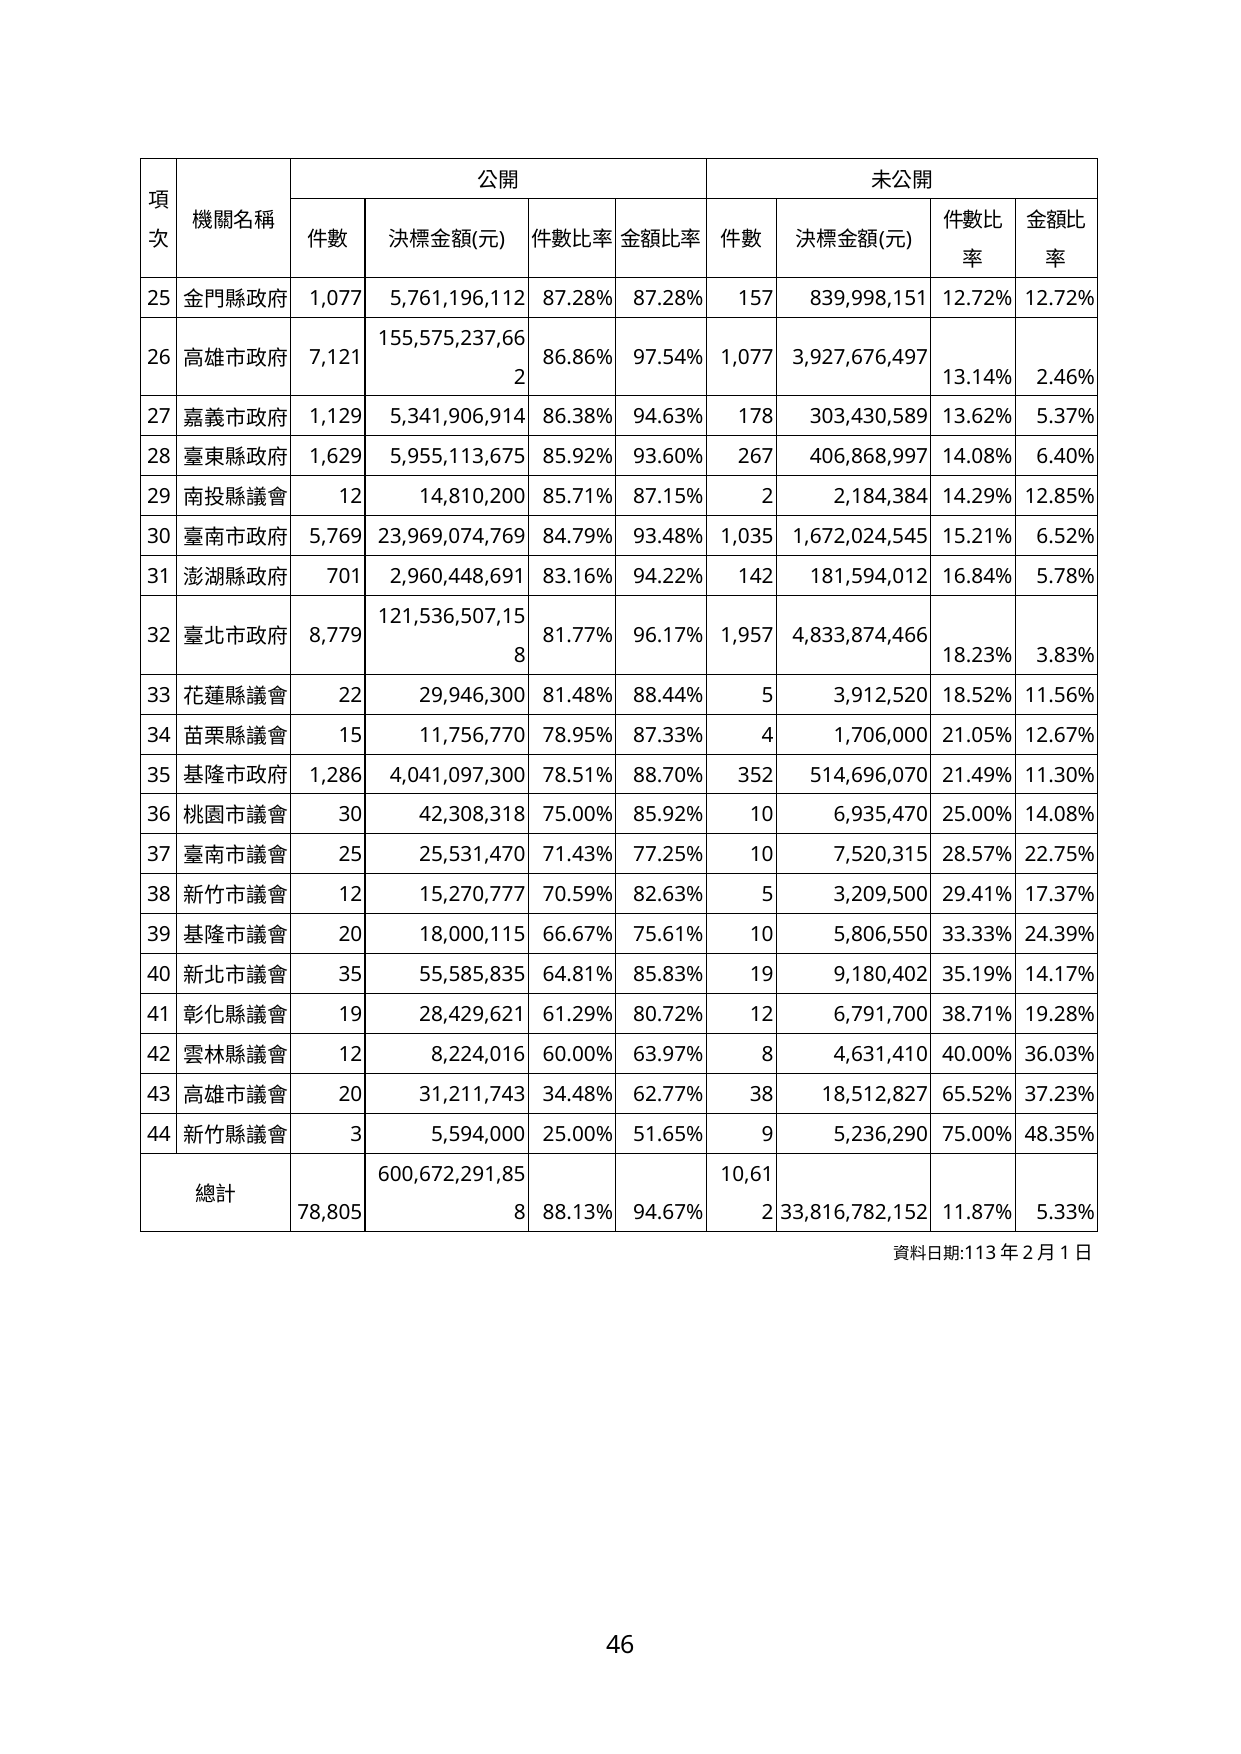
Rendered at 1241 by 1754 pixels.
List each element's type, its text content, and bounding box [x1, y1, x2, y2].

table_cell 4,631,410 [777, 1034, 930, 1073]
table_cell 1,129 [291, 396, 364, 435]
table_cell 267 [707, 436, 776, 475]
table_cell 2 [707, 476, 776, 515]
table_cell 5,594,000 [366, 1114, 528, 1152]
table_cell 406,868,997 [777, 436, 930, 475]
table_cell 352 [707, 755, 776, 793]
table_cell 12 [291, 476, 364, 515]
table_cell 高雄市政府 [177, 318, 290, 395]
table_cell 40 [141, 954, 176, 993]
table_cell 14.08% [931, 436, 1015, 475]
table_cell 15 [291, 715, 364, 753]
table_cell 35.19% [931, 954, 1015, 993]
table_cell 75.00% [931, 1114, 1015, 1152]
table_cell 4 [707, 715, 776, 753]
table_cell 17.37% [1016, 874, 1097, 913]
table_cell 78,805 [291, 1154, 364, 1231]
table_cell 3,912,520 [777, 675, 930, 713]
table_cell 88.13% [529, 1154, 615, 1231]
table_cell 84.79% [529, 516, 615, 555]
table_cell 基隆市政府 [177, 755, 290, 793]
table_cell 決標金額(元) [777, 199, 930, 277]
table_cell 件數 [707, 199, 776, 277]
table_cell 88.44% [616, 675, 706, 713]
table_cell 121,536,507,158 [366, 596, 528, 674]
table_cell 11.87% [931, 1154, 1015, 1231]
table_cell 29.41% [931, 874, 1015, 913]
table_cell 36 [141, 794, 176, 833]
table_cell 35 [291, 954, 364, 993]
table_cell 701 [291, 556, 364, 595]
table_cell 12.72% [931, 278, 1015, 317]
table_cell 9,180,402 [777, 954, 930, 993]
table_cell 514,696,070 [777, 755, 930, 793]
table_cell 28.57% [931, 834, 1015, 873]
table_cell 93.60% [616, 436, 706, 475]
table_cell 1,286 [291, 755, 364, 793]
table_cell 10 [707, 794, 776, 833]
table_cell 25.00% [529, 1114, 615, 1152]
table_cell 82.63% [616, 874, 706, 913]
table_cell 33,816,782,152 [777, 1154, 930, 1231]
table_cell 85.92% [529, 436, 615, 475]
table_cell 彰化縣議會 [177, 994, 290, 1033]
table_cell 1,629 [291, 436, 364, 475]
table_cell 決標金額(元) [366, 199, 528, 277]
table_cell 12.85% [1016, 476, 1097, 515]
table_cell 41 [141, 994, 176, 1033]
table_cell 66.67% [529, 914, 615, 953]
table_cell 2,184,384 [777, 476, 930, 515]
table_cell 37.23% [1016, 1074, 1097, 1112]
table_cell 94.63% [616, 396, 706, 435]
table_cell 5.37% [1016, 396, 1097, 435]
table_cell 30 [291, 794, 364, 833]
table_cell 39 [141, 914, 176, 953]
table_cell 1,077 [707, 318, 776, 395]
table_cell 14.17% [1016, 954, 1097, 993]
table_cell 88.70% [616, 755, 706, 793]
table_cell 31,211,743 [366, 1074, 528, 1112]
table_cell 25 [141, 278, 176, 317]
table_cell 32 [141, 596, 176, 674]
table_cell 20 [291, 1074, 364, 1112]
table_cell 34 [141, 715, 176, 753]
table_cell 8 [707, 1034, 776, 1073]
table_cell 14.08% [1016, 794, 1097, 833]
table_cell 20 [291, 914, 364, 953]
table_cell 22 [291, 675, 364, 713]
table_cell 5,769 [291, 516, 364, 555]
table_cell 10 [707, 914, 776, 953]
table_cell 件數比率 [931, 199, 1015, 277]
table_cell 86.86% [529, 318, 615, 395]
table_header 未公開 [707, 159, 1097, 198]
table_cell 303,430,589 [777, 396, 930, 435]
table_cell 8,779 [291, 596, 364, 674]
table_header 機關名稱 [177, 159, 290, 277]
table_cell 85.71% [529, 476, 615, 515]
table_cell 839,998,151 [777, 278, 930, 317]
table_cell 64.81% [529, 954, 615, 993]
table_cell 155,575,237,662 [366, 318, 528, 395]
table_cell 3.83% [1016, 596, 1097, 674]
table_cell 12 [291, 874, 364, 913]
table_cell 1,035 [707, 516, 776, 555]
table_cell 87.28% [616, 278, 706, 317]
table_cell 55,585,835 [366, 954, 528, 993]
table_cell 高雄市議會 [177, 1074, 290, 1112]
table_cell 157 [707, 278, 776, 317]
table_cell 12 [707, 994, 776, 1033]
table_cell 18.23% [931, 596, 1015, 674]
table_cell 14.29% [931, 476, 1015, 515]
table_cell 桃園市議會 [177, 794, 290, 833]
table_cell 81.48% [529, 675, 615, 713]
table_cell 3,927,676,497 [777, 318, 930, 395]
table_cell 15.21% [931, 516, 1015, 555]
table_cell 75.00% [529, 794, 615, 833]
table_cell 11,756,770 [366, 715, 528, 753]
table_cell 28 [141, 436, 176, 475]
table_cell 77.25% [616, 834, 706, 873]
table_cell 18.52% [931, 675, 1015, 713]
table_cell 件數比率 [529, 199, 615, 277]
table_cell 21.05% [931, 715, 1015, 753]
table_cell 87.28% [529, 278, 615, 317]
table_cell 70.59% [529, 874, 615, 913]
table_cell 142 [707, 556, 776, 595]
table_cell 19.28% [1016, 994, 1097, 1033]
table_cell 臺南市政府 [177, 516, 290, 555]
table_cell 10 [707, 834, 776, 873]
table_cell 8,224,016 [366, 1034, 528, 1073]
table_cell 13.62% [931, 396, 1015, 435]
table_cell 5,806,550 [777, 914, 930, 953]
table_cell 85.83% [616, 954, 706, 993]
table_cell 金額比率 [616, 199, 706, 277]
table_header 公開 [291, 159, 706, 198]
text 資料日期:113年2月1日 [148, 1232, 1092, 1271]
table_cell 34.48% [529, 1074, 615, 1112]
table_cell 總計 [141, 1154, 290, 1231]
table_cell 81.77% [529, 596, 615, 674]
table_cell 19 [707, 954, 776, 993]
table_cell 78.51% [529, 755, 615, 793]
table_cell 29 [141, 476, 176, 515]
table_cell 36.03% [1016, 1034, 1097, 1073]
table_cell 2.46% [1016, 318, 1097, 395]
table_cell 2,960,448,691 [366, 556, 528, 595]
table_cell 15,270,777 [366, 874, 528, 913]
table_cell 6,791,700 [777, 994, 930, 1033]
table_cell 33.33% [931, 914, 1015, 953]
table_cell 4,833,874,466 [777, 596, 930, 674]
table_cell 12.72% [1016, 278, 1097, 317]
table_cell 臺南市議會 [177, 834, 290, 873]
table_cell 71.43% [529, 834, 615, 873]
table_cell 75.61% [616, 914, 706, 953]
table_cell 18,000,115 [366, 914, 528, 953]
table_cell 600,672,291,858 [366, 1154, 528, 1231]
table_cell 5 [707, 874, 776, 913]
table_cell 新竹市議會 [177, 874, 290, 913]
table_cell 金門縣政府 [177, 278, 290, 317]
table_cell 臺東縣政府 [177, 436, 290, 475]
table_cell 37 [141, 834, 176, 873]
table_cell 94.67% [616, 1154, 706, 1231]
table_cell 雲林縣議會 [177, 1034, 290, 1073]
table_cell 1,706,000 [777, 715, 930, 753]
table_cell 新北市議會 [177, 954, 290, 993]
table_cell 5,955,113,675 [366, 436, 528, 475]
table_cell 10,612 [707, 1154, 776, 1231]
table_cell 31 [141, 556, 176, 595]
table_cell 9 [707, 1114, 776, 1152]
table_cell 25,531,470 [366, 834, 528, 873]
table_cell 86.38% [529, 396, 615, 435]
table_cell 65.52% [931, 1074, 1015, 1112]
table_cell 38 [707, 1074, 776, 1112]
table_cell 43 [141, 1074, 176, 1112]
table_cell 33 [141, 675, 176, 713]
table_cell 7,121 [291, 318, 364, 395]
table_cell 22.75% [1016, 834, 1097, 873]
table_cell 30 [141, 516, 176, 555]
table_cell 62.77% [616, 1074, 706, 1112]
table_cell 6.40% [1016, 436, 1097, 475]
table_cell 12.67% [1016, 715, 1097, 753]
table_cell 27 [141, 396, 176, 435]
table_cell 1,077 [291, 278, 364, 317]
table_cell 5,341,906,914 [366, 396, 528, 435]
table_cell 7,520,315 [777, 834, 930, 873]
table_cell 44 [141, 1114, 176, 1152]
table_cell 61.29% [529, 994, 615, 1033]
table_cell 5 [707, 675, 776, 713]
table_cell 5.78% [1016, 556, 1097, 595]
table_cell 南投縣議會 [177, 476, 290, 515]
table_cell 新竹縣議會 [177, 1114, 290, 1152]
table_cell 38.71% [931, 994, 1015, 1033]
table_cell 28,429,621 [366, 994, 528, 1033]
table_cell 6.52% [1016, 516, 1097, 555]
table_cell 96.17% [616, 596, 706, 674]
table_cell 178 [707, 396, 776, 435]
table_cell 93.48% [616, 516, 706, 555]
table_cell 5,761,196,112 [366, 278, 528, 317]
table_cell 24.39% [1016, 914, 1097, 953]
table_cell 29,946,300 [366, 675, 528, 713]
table_cell 花蓮縣議會 [177, 675, 290, 713]
table_cell 87.15% [616, 476, 706, 515]
table_cell 13.14% [931, 318, 1015, 395]
table_cell 26 [141, 318, 176, 395]
table_cell 11.30% [1016, 755, 1097, 793]
table_cell 3 [291, 1114, 364, 1152]
table_cell 澎湖縣政府 [177, 556, 290, 595]
table_cell 11.56% [1016, 675, 1097, 713]
table_cell 嘉義市政府 [177, 396, 290, 435]
table_cell 25 [291, 834, 364, 873]
table_cell 5,236,290 [777, 1114, 930, 1152]
table_cell 48.35% [1016, 1114, 1097, 1152]
table_cell 51.65% [616, 1114, 706, 1152]
table_cell 16.84% [931, 556, 1015, 595]
table_cell 金額比率 [1016, 199, 1097, 277]
table_cell 3,209,500 [777, 874, 930, 913]
table_cell 63.97% [616, 1034, 706, 1073]
table_cell 97.54% [616, 318, 706, 395]
table_cell 78.95% [529, 715, 615, 753]
table_cell 181,594,012 [777, 556, 930, 595]
table_cell 19 [291, 994, 364, 1033]
table_cell 12 [291, 1034, 364, 1073]
table_cell 83.16% [529, 556, 615, 595]
table_cell 臺北市政府 [177, 596, 290, 674]
table_cell 87.33% [616, 715, 706, 753]
table_cell 35 [141, 755, 176, 793]
table_cell 苗栗縣議會 [177, 715, 290, 753]
table_cell 80.72% [616, 994, 706, 1033]
table_cell 1,957 [707, 596, 776, 674]
table_cell 基隆市議會 [177, 914, 290, 953]
table_cell 85.92% [616, 794, 706, 833]
table_cell 25.00% [931, 794, 1015, 833]
table_cell 1,672,024,545 [777, 516, 930, 555]
table_cell 42,308,318 [366, 794, 528, 833]
table_cell 14,810,200 [366, 476, 528, 515]
table_cell 42 [141, 1034, 176, 1073]
table_cell 38 [141, 874, 176, 913]
table_cell 23,969,074,769 [366, 516, 528, 555]
table_cell 4,041,097,300 [366, 755, 528, 793]
table_cell 40.00% [931, 1034, 1015, 1073]
table_cell 5.33% [1016, 1154, 1097, 1231]
table_header 項次 [141, 159, 176, 277]
table_cell 6,935,470 [777, 794, 930, 833]
table_cell 件數 [291, 199, 364, 277]
table_cell 21.49% [931, 755, 1015, 793]
table_cell 60.00% [529, 1034, 615, 1073]
table_cell 18,512,827 [777, 1074, 930, 1112]
table_cell 94.22% [616, 556, 706, 595]
